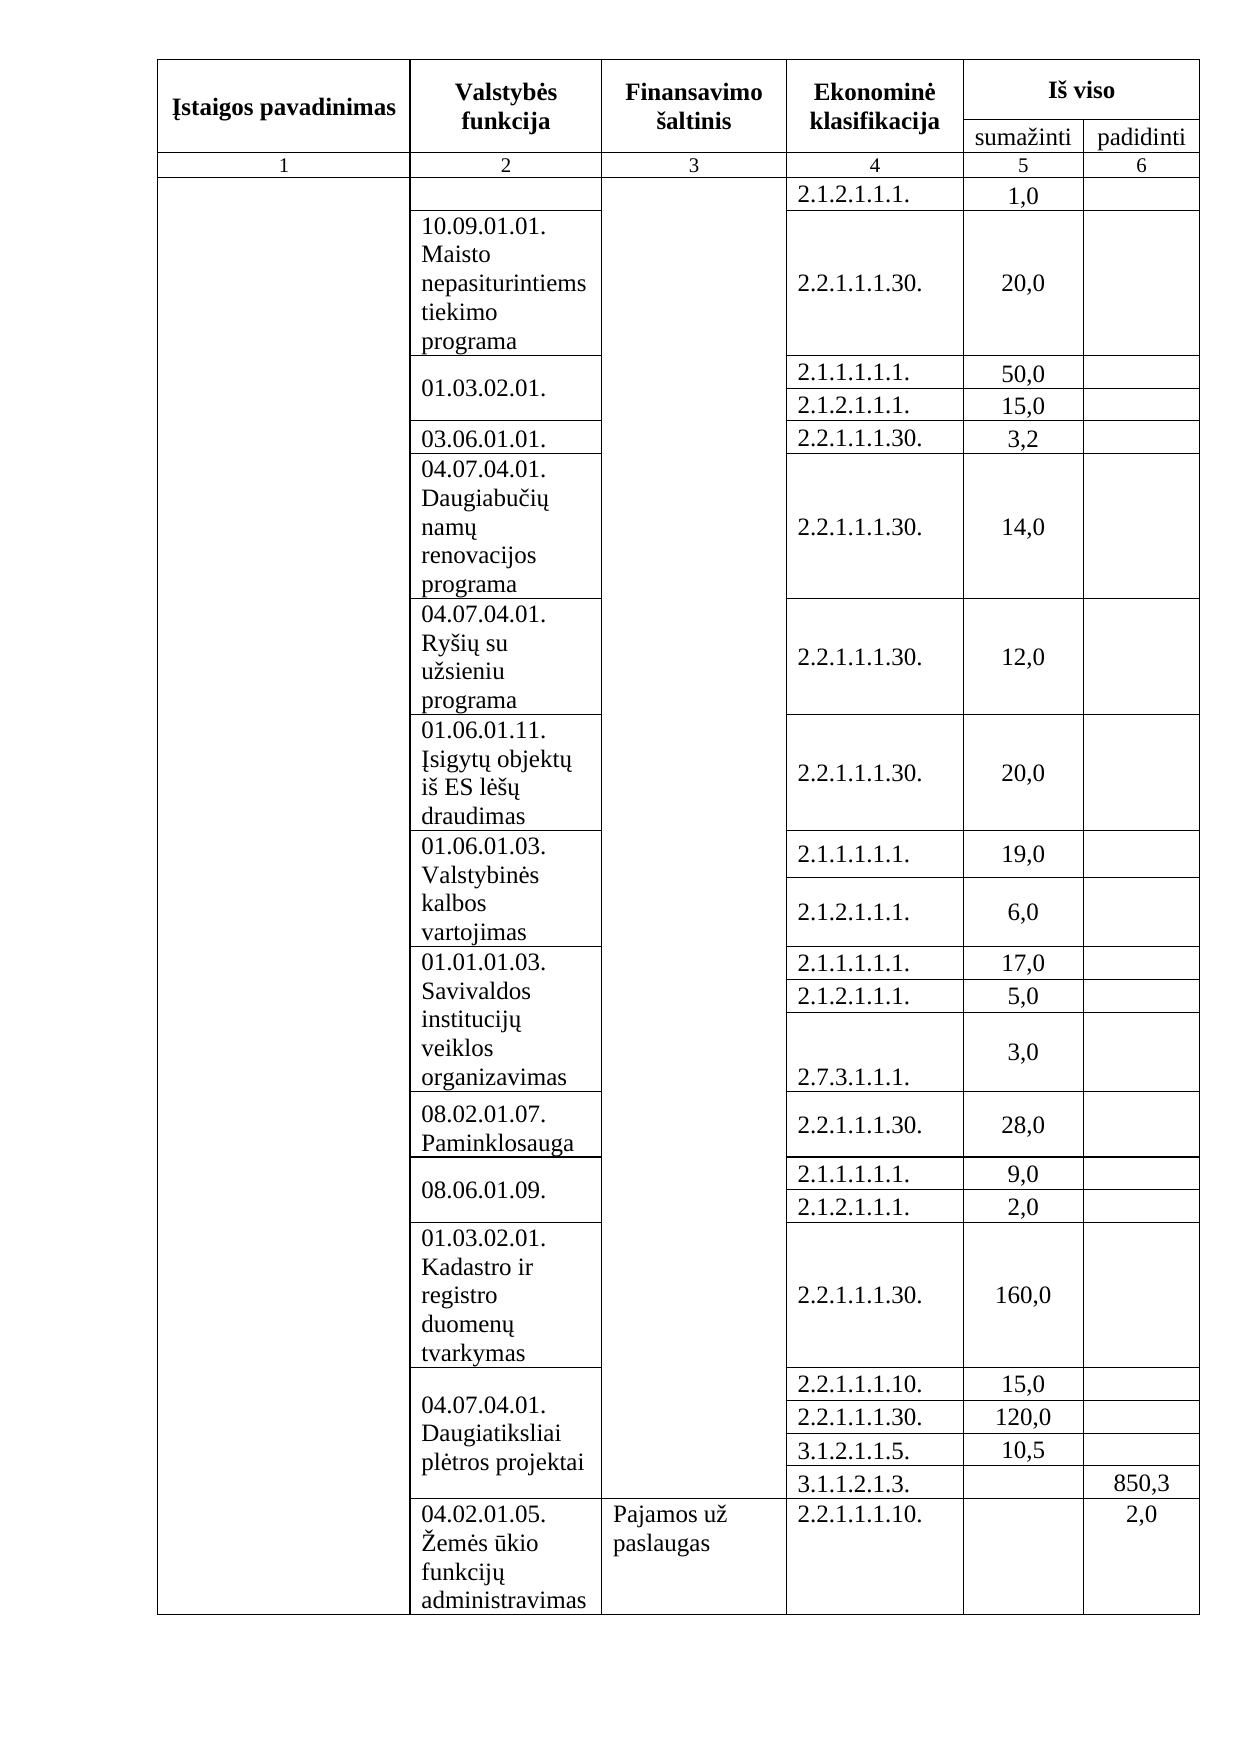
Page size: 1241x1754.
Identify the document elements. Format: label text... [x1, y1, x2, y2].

table_cell padidinti [1084, 120, 1199, 152]
table_cell [1084, 947, 1199, 979]
table_cell 10,5 [964, 1434, 1083, 1465]
table_cell 120,0 [964, 1401, 1083, 1432]
table_cell 2.2.1.1.1.10. [787, 1368, 963, 1399]
table_cell 19,0 [964, 831, 1083, 877]
table_cell Pajamos už paslaugas [602, 1499, 786, 1614]
table_cell [1084, 878, 1199, 946]
table_cell [1084, 211, 1199, 354]
table_cell [602, 178, 786, 1498]
table_cell 2.1.2.1.1.1. [787, 178, 963, 210]
table_cell 2.2.1.1.1.30. [787, 1223, 963, 1367]
table_cell [964, 1499, 1083, 1614]
table_cell 2.2.1.1.1.30. [787, 1092, 963, 1156]
table_cell 2 [411, 153, 601, 177]
table_cell [1084, 599, 1199, 714]
table_cell 01.01.01.03. Savivaldos institucijų veiklos organizavimas [411, 947, 601, 1091]
table_cell 5,0 [964, 980, 1083, 1012]
table_cell 08.02.01.07. Paminklosauga [411, 1092, 601, 1156]
table_cell sumažinti [964, 120, 1083, 152]
table_cell 2.2.1.1.1.10. [787, 1499, 963, 1614]
table_cell [411, 178, 601, 210]
table_cell [1084, 1190, 1199, 1222]
table_cell 15,0 [964, 389, 1083, 420]
table_cell 2.1.1.1.1.1. [787, 1158, 963, 1189]
table_cell 04.07.04.01. Ryšių su užsieniu programa [411, 599, 601, 714]
table_cell [158, 178, 409, 1614]
table_cell 15,0 [964, 1368, 1083, 1399]
table_cell 01.03.02.01. Kadastro ir registro duomenų tvarkymas [411, 1223, 601, 1367]
table_cell 160,0 [964, 1223, 1083, 1367]
table_cell 850,3 [1084, 1466, 1199, 1498]
table_cell 5 [964, 153, 1083, 177]
table_cell 2.2.1.1.1.30. [787, 454, 963, 598]
table_cell [1084, 1013, 1199, 1091]
table_cell 2.2.1.1.1.30. [787, 211, 963, 354]
table_cell 2.1.2.1.1.1. [787, 389, 963, 420]
table_cell 10.09.01.01. Maisto nepasiturintiems tiekimo programa [411, 211, 601, 354]
table_cell 2.2.1.1.1.30. [787, 715, 963, 830]
table_cell 1 [158, 153, 409, 177]
table_header Finansavimo šaltinis [602, 60, 786, 152]
table_cell 6 [1084, 153, 1199, 177]
table_cell 50,0 [964, 356, 1083, 387]
table_cell [1084, 1434, 1199, 1465]
table_cell 3.1.1.2.1.3. [787, 1466, 963, 1498]
table_cell 28,0 [964, 1092, 1083, 1156]
table_cell 2.2.1.1.1.30. [787, 1401, 963, 1432]
table_header Ekonominė klasifikacija [787, 60, 963, 152]
table_cell [1084, 1401, 1199, 1432]
table_cell 2.2.1.1.1.30. [787, 599, 963, 714]
table_cell [964, 1466, 1083, 1498]
table_header Valstybės funkcija [411, 60, 601, 152]
table_cell [1084, 980, 1199, 1012]
table_cell [1084, 389, 1199, 420]
table_cell 2.1.2.1.1.1. [787, 980, 963, 1012]
table_cell [1084, 1092, 1199, 1156]
table_cell 9,0 [964, 1158, 1083, 1189]
table_cell [1084, 421, 1199, 453]
table_cell 3,0 [964, 1013, 1083, 1091]
table_cell 20,0 [964, 715, 1083, 830]
table_cell 01.03.02.01. [411, 356, 601, 420]
table_cell 2.7.3.1.1.1. [787, 1013, 963, 1091]
table_cell 01.06.01.03. Valstybinės kalbos vartojimas [411, 831, 601, 946]
table_cell 3 [602, 153, 786, 177]
table_cell 12,0 [964, 599, 1083, 714]
table_cell [1084, 1368, 1199, 1399]
table_cell 2.1.2.1.1.1. [787, 1190, 963, 1222]
table_cell 01.06.01.11. Įsigytų objektų iš ES lėšų draudimas [411, 715, 601, 830]
table_cell [1084, 356, 1199, 387]
table_cell 3,2 [964, 421, 1083, 453]
table_cell [1084, 1223, 1199, 1367]
table_cell [1084, 1158, 1199, 1189]
table_cell 2.1.1.1.1.1. [787, 947, 963, 979]
table_header Įstaigos pavadinimas [158, 60, 409, 152]
table_cell 2.1.1.1.1.1. [787, 831, 963, 877]
table_cell [1084, 831, 1199, 877]
table_cell 08.06.01.09. [411, 1158, 601, 1222]
table_cell 4 [787, 153, 963, 177]
table_cell 2,0 [1084, 1499, 1199, 1614]
table_cell [1084, 178, 1199, 210]
table_cell 04.07.04.01. Daugiabučių namų renovacijos programa [411, 454, 601, 598]
table_cell 14,0 [964, 454, 1083, 598]
table_cell [1084, 454, 1199, 598]
table_cell 2.1.1.1.1.1. [787, 356, 963, 387]
table_cell 2.2.1.1.1.30. [787, 421, 963, 453]
table_header Iš viso [964, 60, 1199, 119]
table_cell 6,0 [964, 878, 1083, 946]
table_cell 04.02.01.05. Žemės ūkio funkcijų administravimas [411, 1499, 601, 1614]
table_cell 2,0 [964, 1190, 1083, 1222]
table_cell 2.1.2.1.1.1. [787, 878, 963, 946]
table_cell 1,0 [964, 178, 1083, 210]
table_cell 04.07.04.01. Daugiatiksliai plėtros projektai [411, 1368, 601, 1498]
table_cell 17,0 [964, 947, 1083, 979]
table_cell 20,0 [964, 211, 1083, 354]
table_cell 03.06.01.01. [411, 421, 601, 453]
table_cell [1084, 715, 1199, 830]
table_cell 3.1.2.1.1.5. [787, 1434, 963, 1465]
